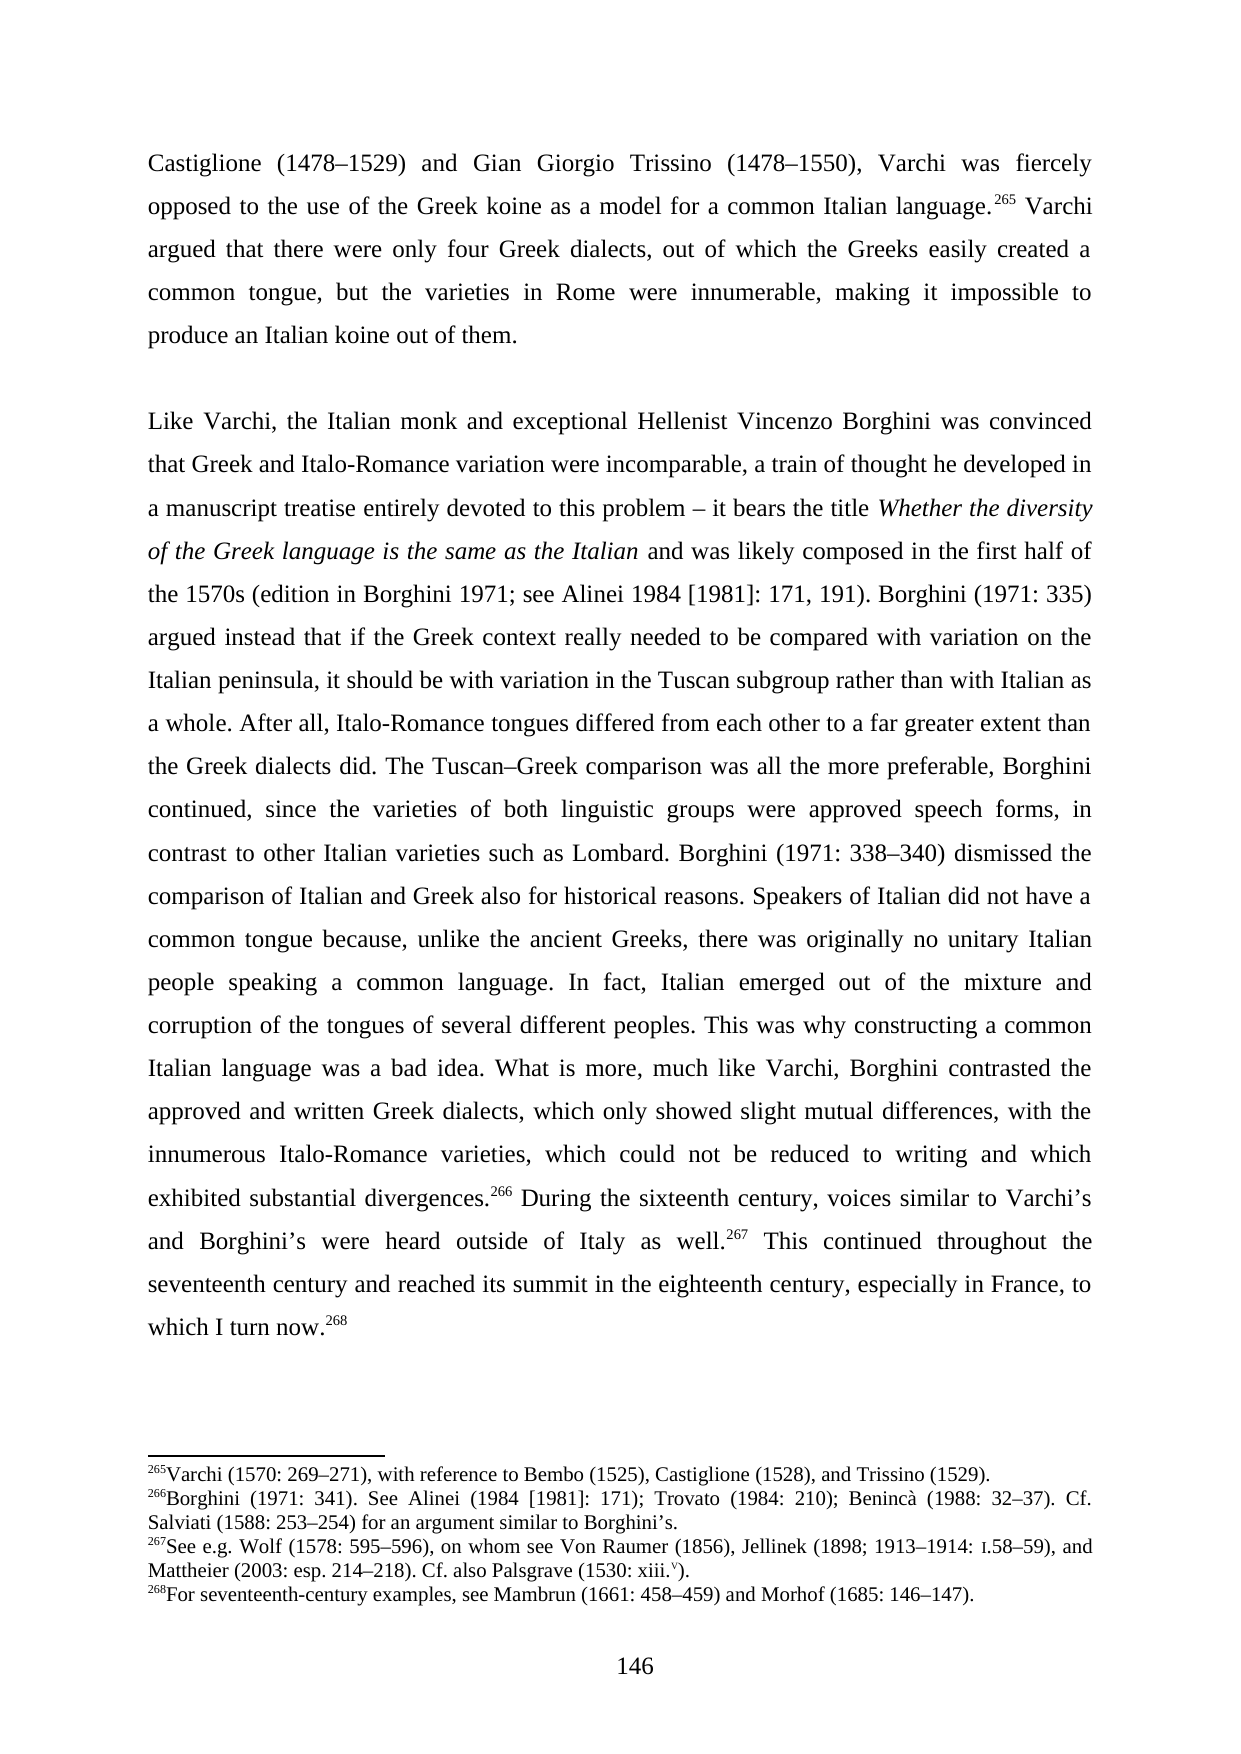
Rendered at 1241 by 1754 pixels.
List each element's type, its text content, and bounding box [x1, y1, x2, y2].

text Varchi (1570: 269–271), with reference to Bembo (1525), Castiglione (1528), and Trissino (1529). [148, 1462, 1093, 1486]
text Like Varchi, the Italian monk and exceptional Hellenist Vincenzo Borghini was convinced that Greek and Italo-Romance variation were incomparable, a train of thought he developed in a manuscript treatise entirely devoted to this problem – it bears the title Whether the diversity of the Greek language is the same as the Italian and was likely composed in the first half of the 1570s (edition in Borghini 1971; see Alinei 1984 [1981]: 171, 191). Borghini (1971: 335) argued instead that if the Greek context really needed to be compared with variation on the Italian peninsula, it should be with variation in the Tuscan subgroup rather than with Italian as a whole. After all, Italo-Romance tongues differed from each other to a far greater extent than the Greek dialects did. The Tuscan–Greek comparison was all the more preferable, Borghini continued, since the varieties of both linguistic groups were approved speech forms, in contrast to other Italian varieties such as Lombard. Borghini (1971: 338–340) dismissed the comparison of Italian and Greek also for historical reasons. Speakers of Italian did not have a common tongue because, unlike the ancient Greeks, there was originally no unitary Italian people speaking a common language. In fact, Italian emerged out of the mixture and corruption of the tongues of several different peoples. This was why constructing a common Italian language was a bad idea. What is more, much like Varchi, Borghini contrasted the approved and written Greek dialects, which only showed slight mutual differences, with the innumerous Italo-Romance varieties, which could not be reduced to writing and which exhibited substantial divergences. During the sixteenth century, voices similar to Varchi’s and Borghini’s were heard outside of Italy as well. This continued throughout the seventeenth century and reached its summit in the eighteenth century, especially in France, to which I turn now. [148, 406, 1093, 1341]
text For seventeenth-century examples, see Mambrun (1661: 458–459) and Morhof (1685: 146–147). [148, 1582, 1093, 1606]
text Castiglione (1478–1529) and Gian Giorgio Trissino (1478–1550), Varchi was fiercely opposed to the use of the Greek koine as a model for a common Italian language. Varchi argued that there were only four Greek dialects, out of which the Greeks easily created a common tongue, but the varieties in Rome were innumerable, making it impossible to produce an Italian koine out of them. [148, 148, 1093, 349]
text Borghini (1971: 341). See Alinei (1984 [1981]: 171); Trovato (1984: 210); Benincà (1988: 32–37). Cf. Salviati (1588: 253–254) for an argument similar to Borghini’s. [148, 1486, 1093, 1534]
text See e.g. Wolf (1578: 595–596), on whom see Von Raumer (1856), Jellinek (1898; 1913–1914: i.58–59), and Mattheier (2003: esp. 214–218). Cf. also Palsgrave (1530: xiii.v). [148, 1534, 1093, 1582]
